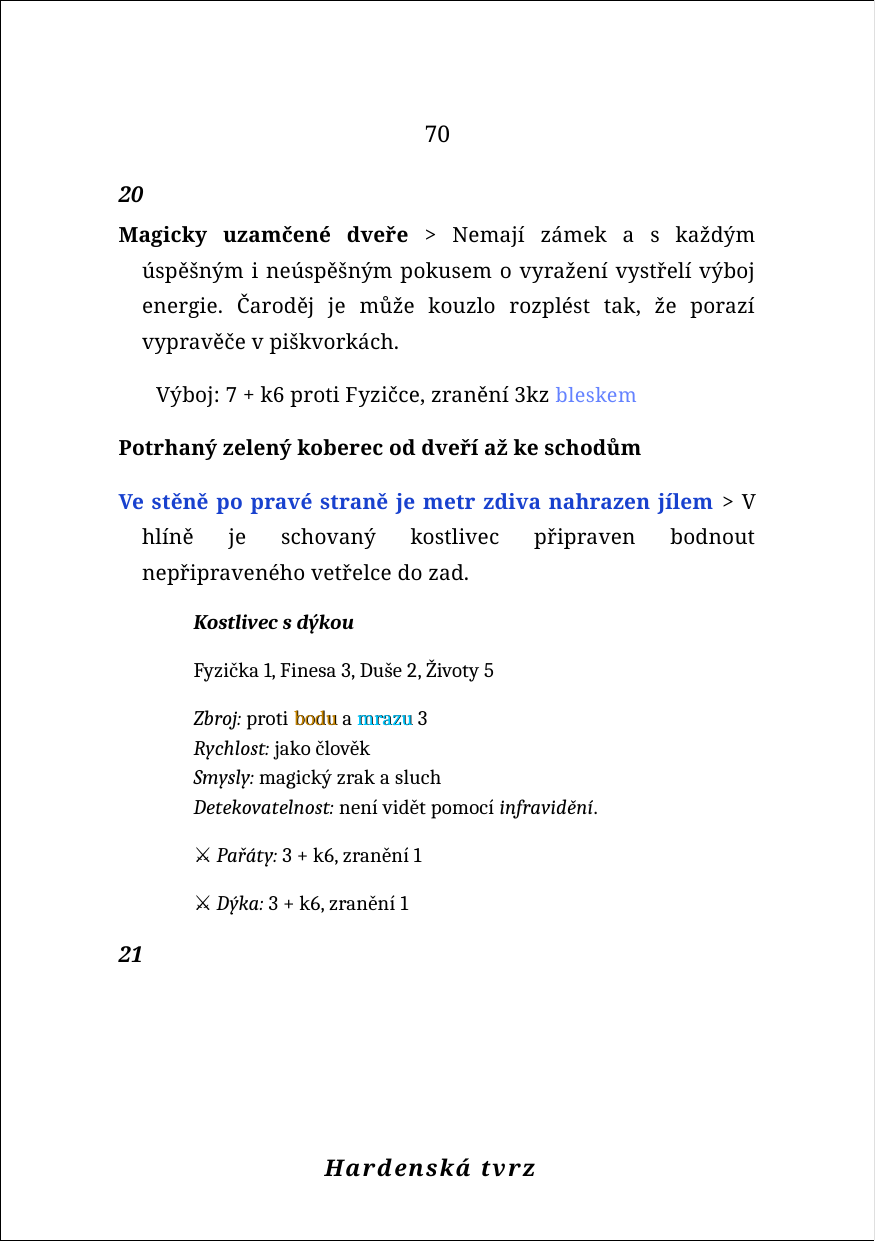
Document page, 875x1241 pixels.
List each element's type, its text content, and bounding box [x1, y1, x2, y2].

list Zbroj: proti bodu a⁠ mrazu 3 [156, 706, 756, 730]
subtitle 20 [118, 179, 756, 209]
list Výboj: 7 + k6 proti Fyzičce, zranění 3kz bleskem [118, 380, 756, 409]
text Ve stěně po pravé straně je metr zdiva nahrazen jílem > V hlíně je schovaný kostlivec připraven bodnout nepřipraveného vetřelce do zad. [118, 487, 756, 586]
list Detekovatelnost: není vidět pomocí infravidění. [156, 796, 756, 820]
list Rychlost: jako člověk [156, 736, 756, 760]
list Kostlivec s dýkou [156, 611, 756, 635]
text 21 [118, 939, 756, 968]
list ⚔ Dýka: 3 + k6, zranění 1 [156, 891, 756, 915]
text Magicky uzamčené dveře > Nemají zámek a s každým úspěšným i neúspěšným pokusem o vyražení vystřelí výboj energie. Čaroděj je může kouzlo rozplést tak, že porazí vypravěče v piškvorkách. [118, 221, 756, 356]
list Smysly: magický zrak a⁠ sluch [156, 766, 756, 790]
text Potrhaný zelený koberec od dveří až ke schodům [118, 433, 756, 462]
list Fyzička 1, Finesa 3, Duše 2, Životy 5 [156, 659, 756, 683]
list ⚔ Pařáty: 3 + k6, zranění 1 [156, 843, 756, 867]
